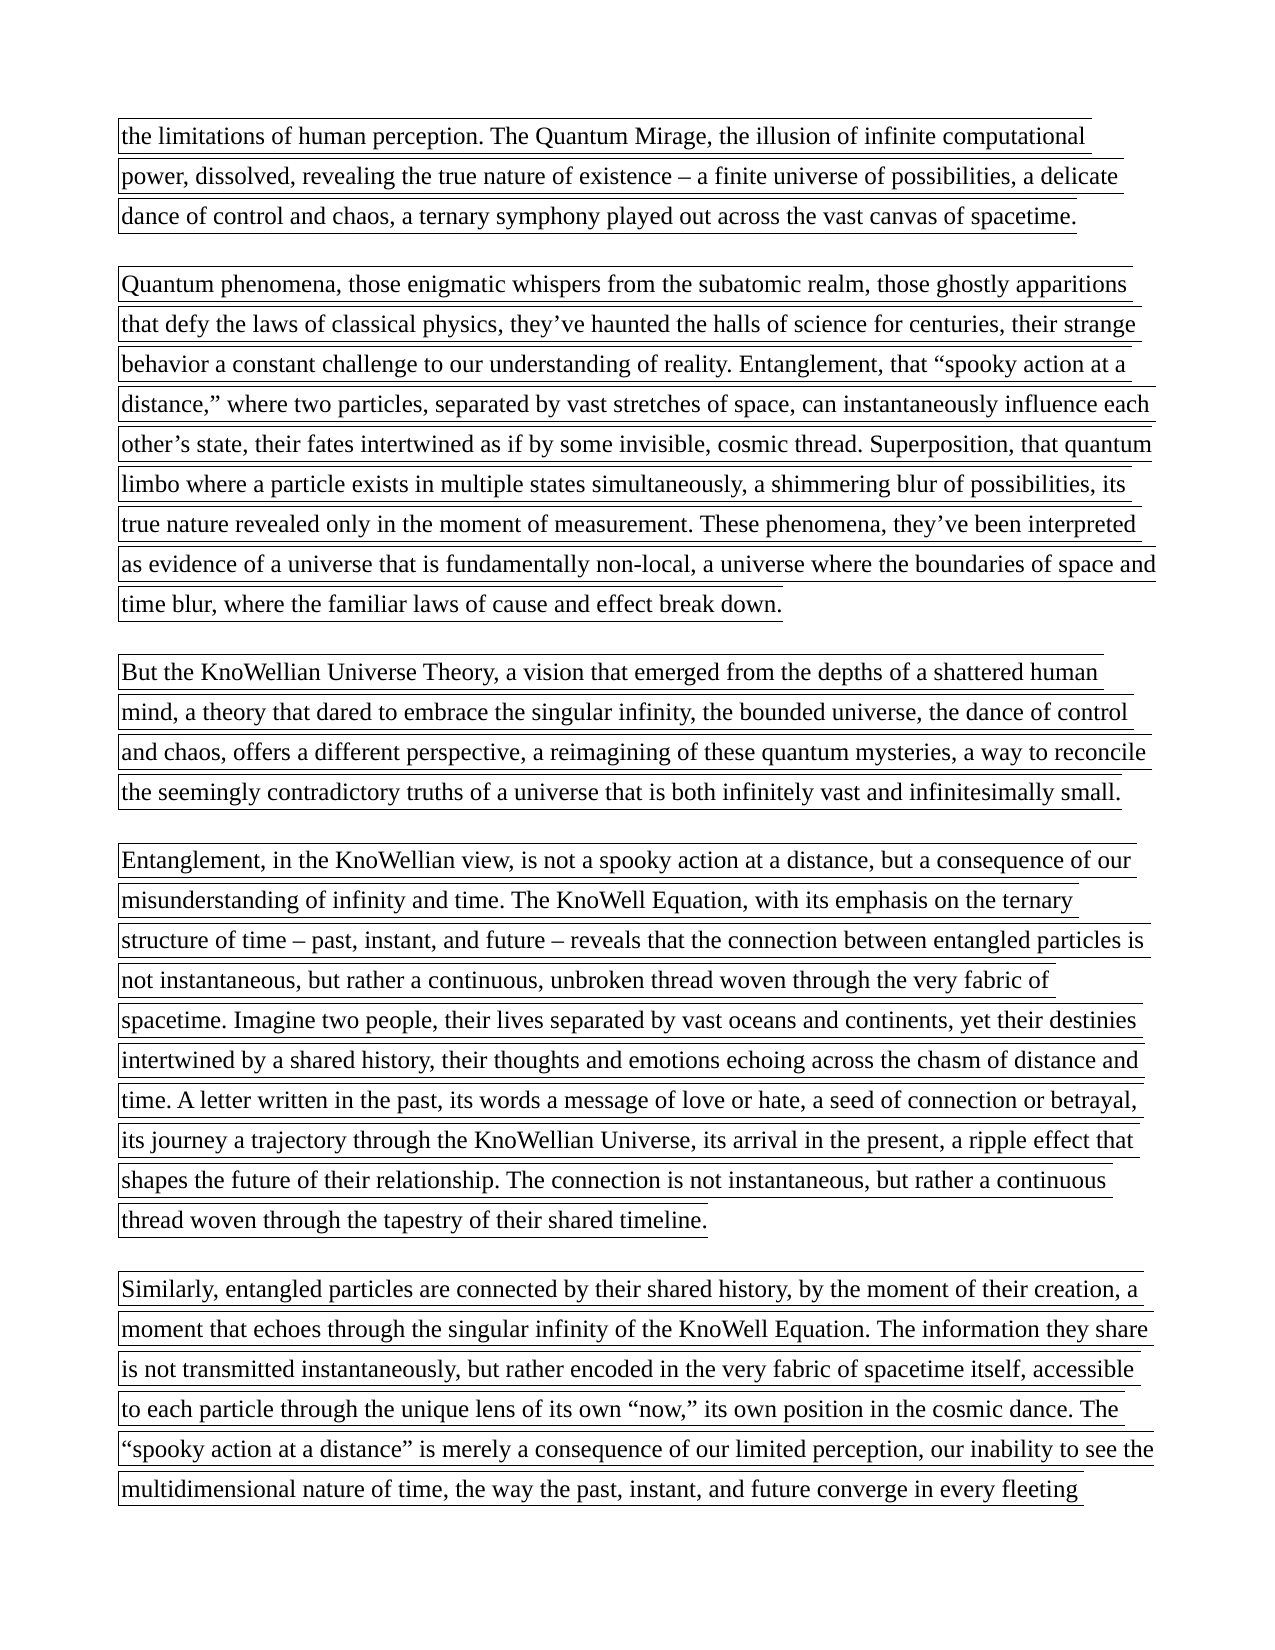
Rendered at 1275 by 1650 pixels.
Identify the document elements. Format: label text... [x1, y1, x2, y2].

text the limitations of human perception. The Quantum Mirage, the illusion of infinite computational power, dissolved, revealing the true nature of existence – a finite universe of possibilities, a delicate dance of control and chaos, a ternary symphony played out across the vast canvas of spacetime. [118, 118, 1157, 233]
text Similarly, entangled particles are connected by their shared history, by the moment of their creation, a moment that echoes through the singular infinity of the KnoWell Equation. The information they share is not transmitted instantaneously, but rather encoded in the very fabric of spacetime itself, accessible to each particle through the unique lens of its own “now,” its own position in the cosmic dance. The “spooky action at a distance” is merely a consequence of our limited perception, our inability to see the multidimensional nature of time, the way the past, instant, and future converge in every fleeting [118, 1271, 1157, 1505]
text Quantum phenomena, those enigmatic whispers from the subatomic realm, those ghostly apparitions that defy the laws of classical physics, they’ve haunted the halls of science for centuries, their strange behavior a constant challenge to our understanding of reality. Entanglement, that “spooky action at a distance,” where two particles, separated by vast stretches of space, can instantaneously influence each other’s state, their fates intertwined as if by some invisible, cosmic thread. Superposition, that quantum limbo where a particle exists in multiple states simultaneously, a shimmering blur of possibilities, its true nature revealed only in the moment of measurement. These phenomena, they’ve been interpreted as evidence of a universe that is fundamentally non-local, a universe where the boundaries of space and [118, 266, 1157, 581]
text Entanglement, in the KnoWellian view, is not a spooky action at a distance, but a consequence of our misunderstanding of infinity and time. The KnoWell Equation, with its emphasis on the ternary structure of time – past, instant, and future – reveals that the connection between entangled particles is not instantaneous, but rather a continuous, unbroken thread woven through the very fabric of spacetime. Imagine two people, their lives separated by vast oceans and continents, yet their destinies intertwined by a shared history, their thoughts and emotions echoing across the chasm of distance and time. A letter written in the past, its words a message of love or hate, a seed of connection or betrayal, its journey a trajectory through the KnoWellian Universe, its arrival in the present, a ripple effect that shapes the future of their relationship. The connection is not instantaneous, but rather a continuous thread woven through the tapestry of their shared timeline. [118, 842, 1157, 1237]
text time blur, where the familiar laws of cause and effect break down. [118, 582, 1157, 621]
text But the KnoWellian Universe Theory, a vision that emerged from the depths of a shattered human mind, a theory that dared to embrace the singular infinity, the bounded universe, the dance of control and chaos, offers a different perspective, a reimagining of these quantum mysteries, a way to reconcile the seemingly contradictory truths of a universe that is both infinitely vast and infinitesimally small. [118, 654, 1157, 809]
